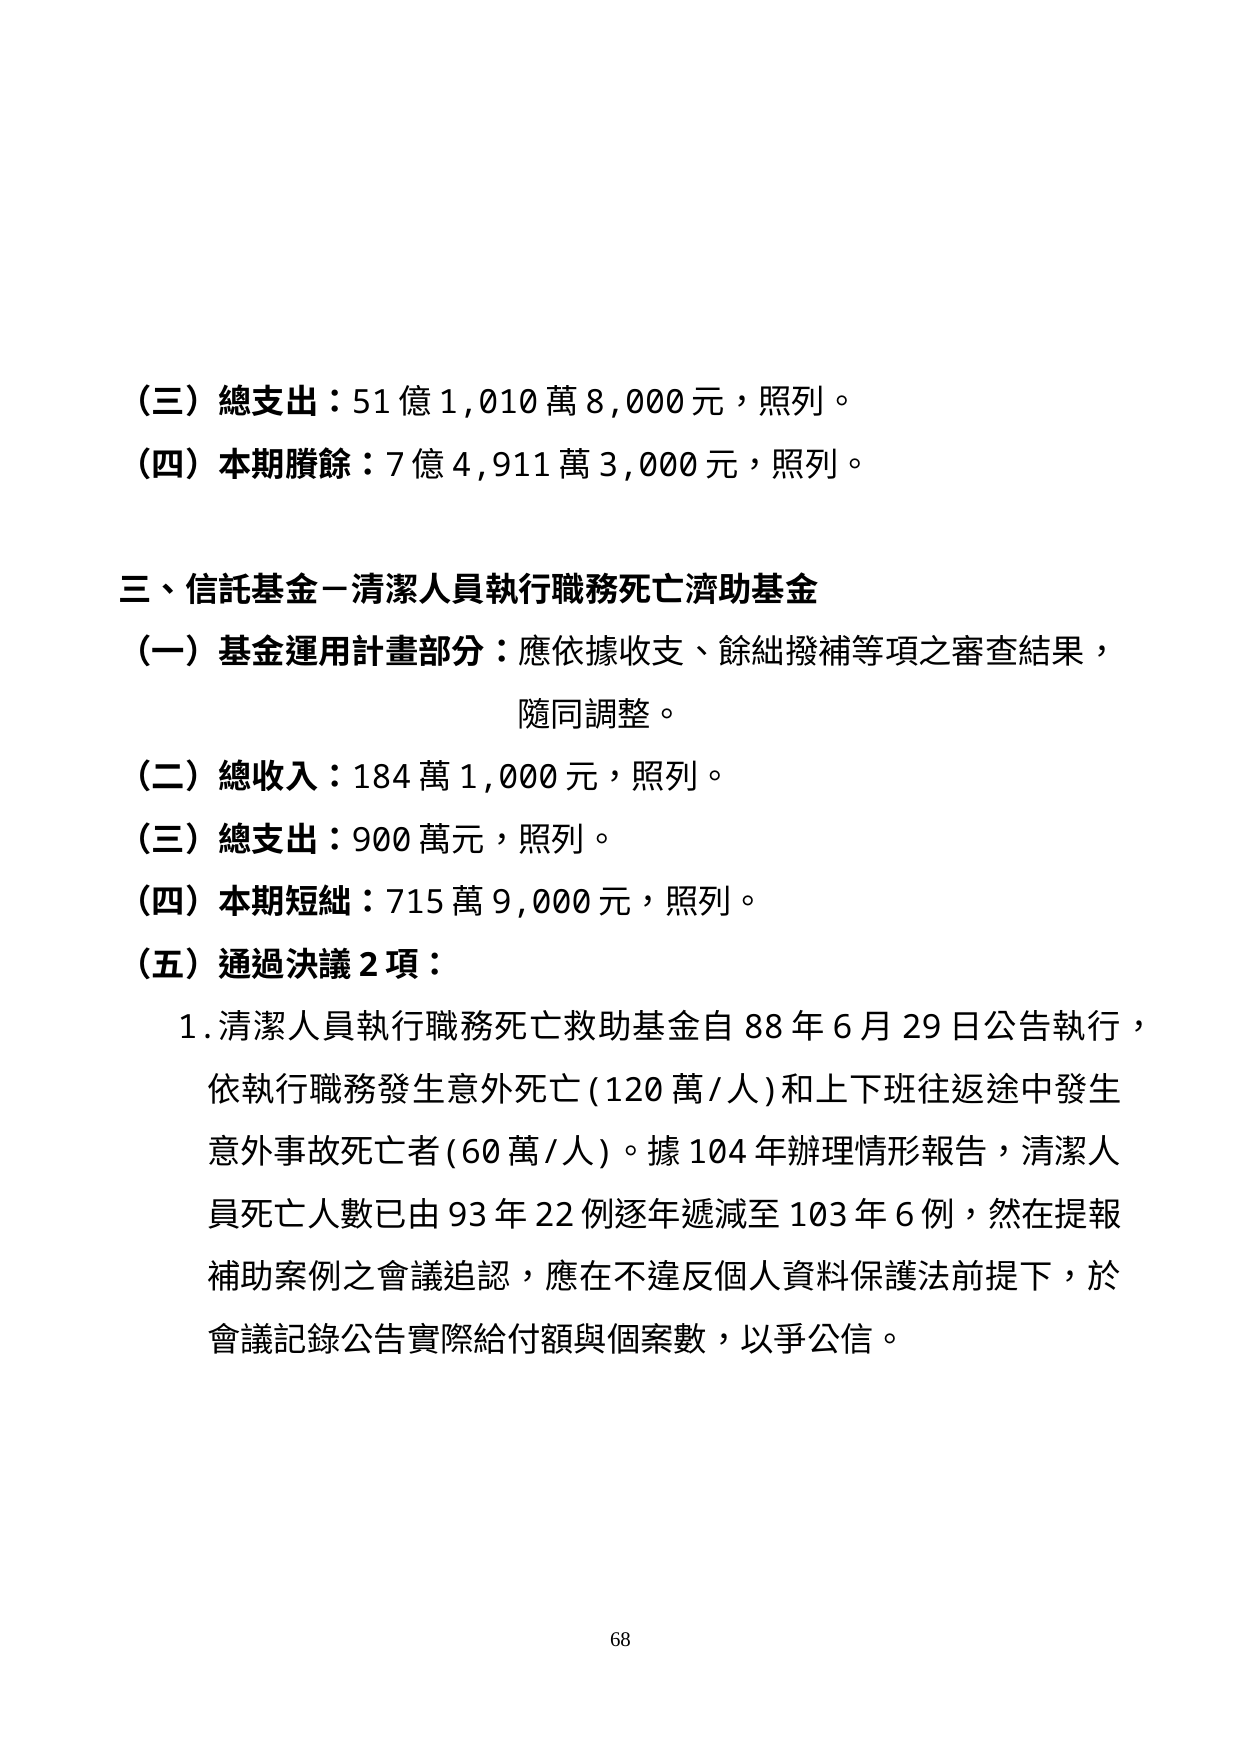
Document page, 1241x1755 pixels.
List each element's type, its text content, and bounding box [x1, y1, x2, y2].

text （三）總支出：900萬元，照列。 [118, 795, 1122, 858]
text （二）總收入：184萬1,000元，照列。 [118, 733, 1122, 795]
text 三、信託基金－清潔人員執行職務死亡濟助基金 [118, 545, 1122, 608]
text 1.清潔人員執行職務死亡救助基金自88年6月29日公告執行，依執行職務發生意外死亡(120萬/人)和上下班往返途中發生意外事故死亡者(60萬/人)。據104年辦理情形報告，清潔人員死亡人數已由93年22例逐年遞減至103年6例，然在提報補助案例之會議追認，應在不違反個人資料保護法前提下，於會議記錄公告實際給付額與個案數，以爭公信。 [177, 983, 1122, 1358]
text （五）通過決議2項： [118, 920, 1122, 983]
text （四）本期短絀：715萬9,000元，照列。 [118, 858, 1122, 920]
text （一）基金運用計畫部分：應依據收支、餘絀撥補等項之審查結果，隨同調整。 [118, 608, 1122, 733]
text （三）總支出：51億1,010萬8,000元，照列。 [118, 358, 1122, 420]
text （四）本期賸餘：7億4,911萬3,000元，照列。 [118, 420, 1122, 483]
